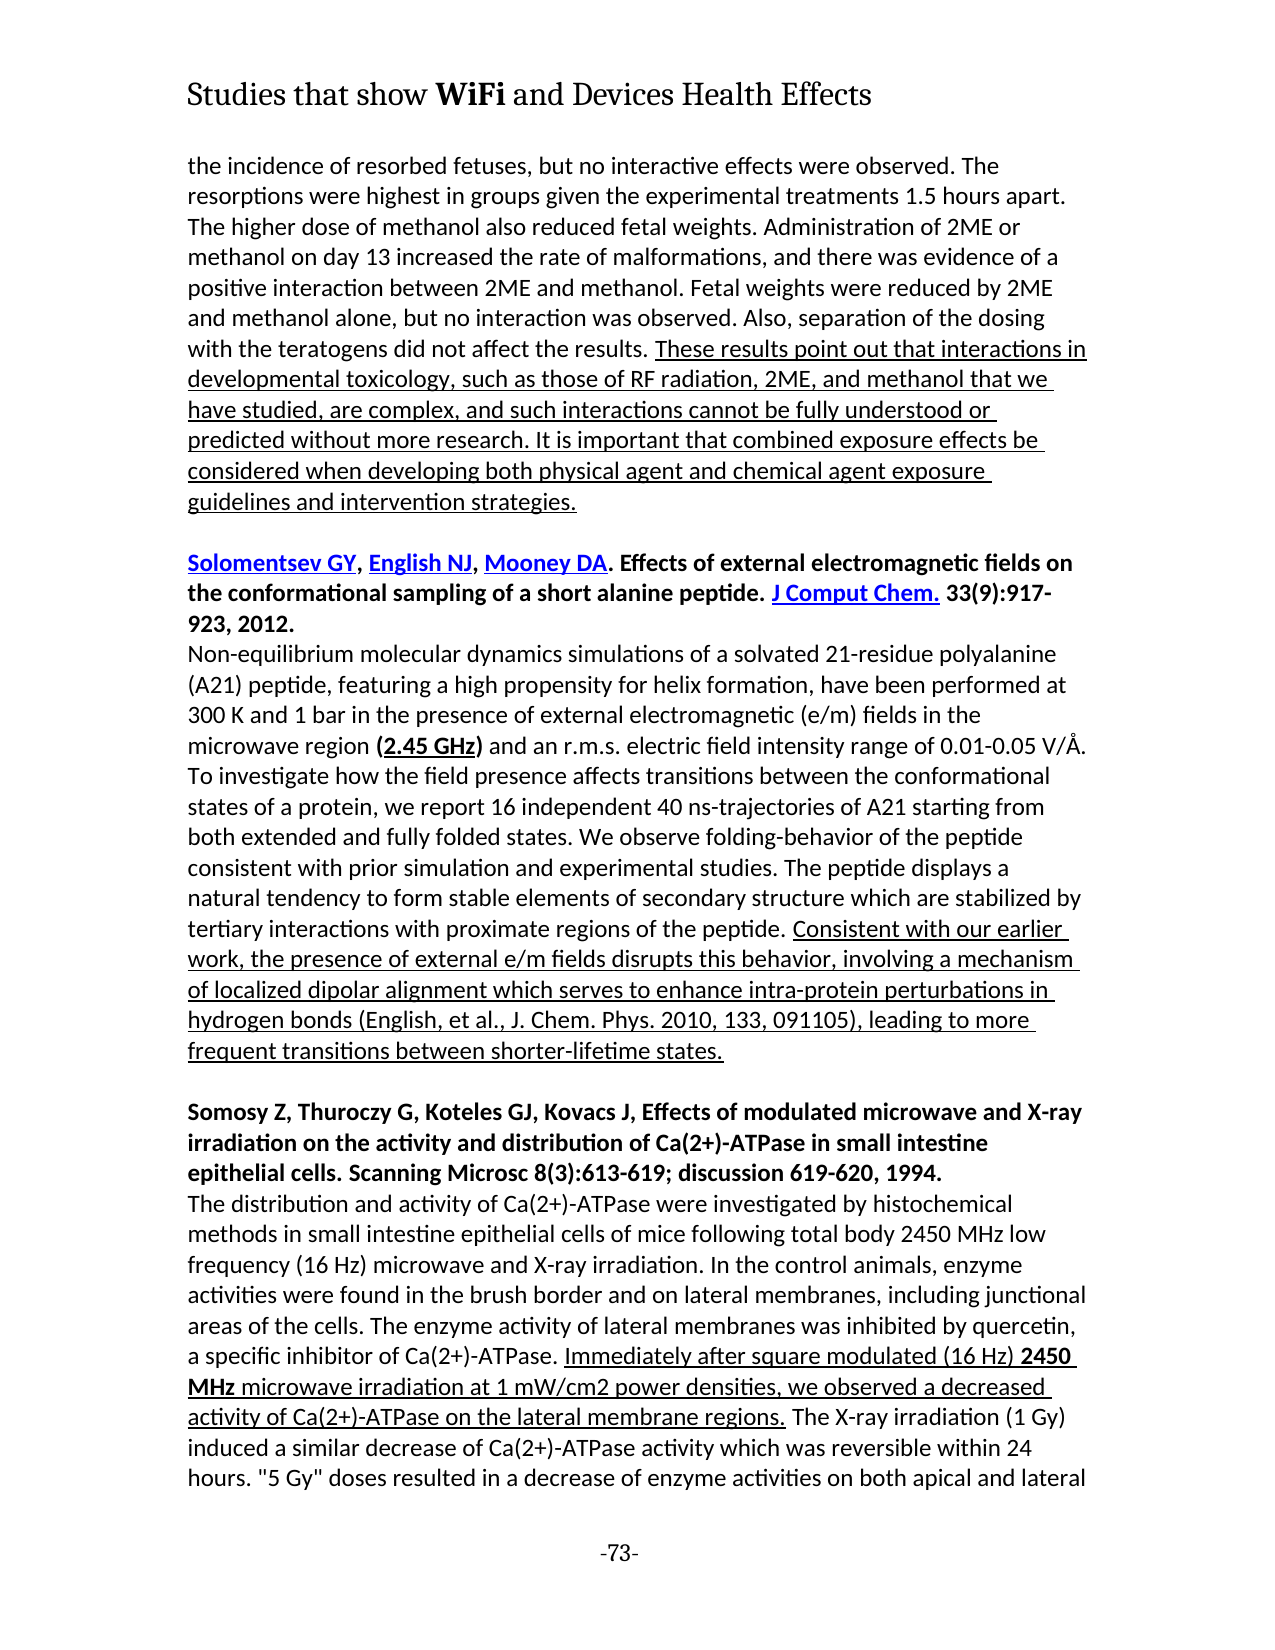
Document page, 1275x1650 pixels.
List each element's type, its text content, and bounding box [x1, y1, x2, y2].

text Solomentsev GY, English NJ, Mooney DA. Effects of external electromagnetic fields on the conformational sampling of a short alanine peptide. J Comput Chem. 33(9):917-923, 2012. [187, 547, 1087, 638]
text Somosy Z, Thuroczy G, Koteles GJ, Kovacs J, Effects of modulated microwave and X-ray irradiation on the activity and distribution of Ca(2+)-ATPase in small intestine epithelial cells. Scanning Microsc 8(3):613-619; discussion 619-620, 1994. [187, 1096, 1087, 1188]
text Non-equilibrium molecular dynamics simulations of a solvated 21-residue polyalanine (A21) peptide, featuring a high propensity for helix formation, have been performed at 300 K and 1 bar in the presence of external electromagnetic (e/m) fields in the microwave region (2.45 GHz) and an r.m.s. electric field intensity range of 0.01-0.05 V/Å. To investigate how the field presence affects transitions between the conformational states of a protein, we report 16 independent 40 ns-trajectories of A21 starting from both extended and fully folded states. We observe folding-behavior of the peptide consistent with prior simulation and experimental studies. The peptide displays a natural tendency to form stable elements of secondary structure which are stabilized by tertiary interactions with proximate regions of the peptide. Consistent with our earlier work, the presence of external e/m fields disrupts this behavior, involving a mechanism of localized dipolar alignment which serves to enhance intra-protein perturbations in hydrogen bonds (English, et al., J. Chem. Phys. 2010, 133, 091105), leading to more frequent transitions between shorter-lifetime states. [187, 638, 1087, 1066]
text the incidence of resorbed fetuses, but no interactive effects were observed. The resorptions were highest in groups given the experimental treatments 1.5 hours apart. The higher dose of methanol also reduced fetal weights. Administration of 2ME or methanol on day 13 increased the rate of malformations, and there was evidence of a positive interaction between 2ME and methanol. Fetal weights were reduced by 2ME and methanol alone, but no interaction was observed. Also, separation of the dosing with the teratogens did not affect the results. These results point out that interactions in developmental toxicology, such as those of RF radiation, 2ME, and methanol that we have studied, are complex, and such interactions cannot be fully understood or predicted without more research. It is important that combined exposure effects be considered when developing both physical agent and chemical agent exposure guidelines and intervention strategies. [187, 150, 1087, 516]
text The distribution and activity of Ca(2+)-ATPase were investigated by histochemical methods in small intestine epithelial cells of mice following total body 2450 MHz low frequency (16 Hz) microwave and X-ray irradiation. In the control animals, enzyme activities were found in the brush border and on lateral membranes, including junctional areas of the cells. The enzyme activity of lateral membranes was inhibited by quercetin, a specific inhibitor of Ca(2+)-ATPase. Immediately after square modulated (16 Hz) 2450 MHz microwave irradiation at 1 mW/cm2 power densities, we observed a decreased activity of Ca(2+)-ATPase on the lateral membrane regions. The X-ray irradiation (1 Gy) induced a similar decrease of Ca(2+)-ATPase activity which was reversible within 24 hours. "5 Gy" doses resulted in a decrease of enzyme activities on both apical and lateral [187, 1188, 1087, 1493]
